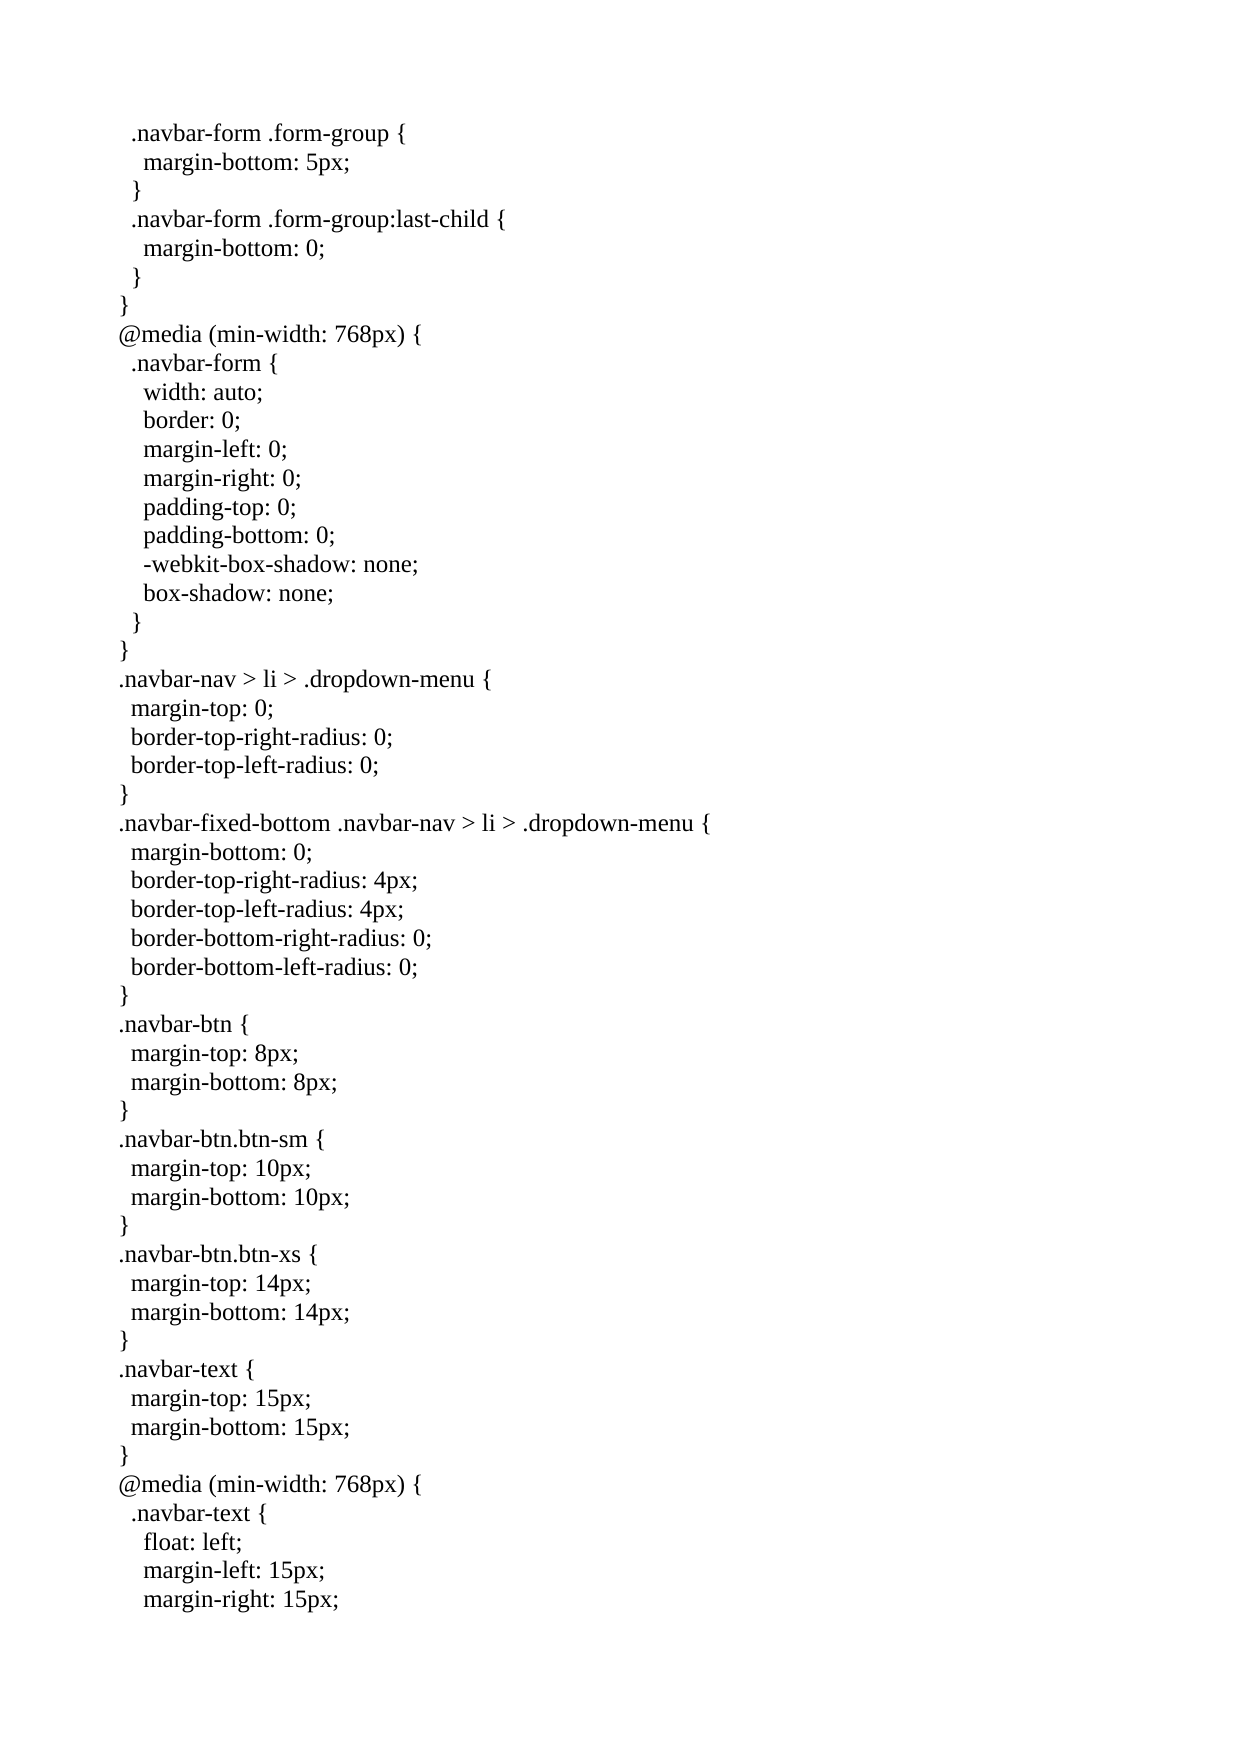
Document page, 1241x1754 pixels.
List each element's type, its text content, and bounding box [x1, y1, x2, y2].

text border-bottom-left-radius: 0; [118, 952, 1122, 981]
text } [118, 636, 1122, 664]
text @media (min-width: 768px) { [118, 1469, 1122, 1498]
text margin-bottom: 8px; [118, 1067, 1122, 1096]
text .navbar-btn { [118, 1009, 1122, 1038]
text .navbar-text { [118, 1354, 1122, 1383]
text padding-bottom: 0; [118, 521, 1122, 549]
text } [118, 1096, 1122, 1124]
text .navbar-form { [118, 348, 1122, 377]
text margin-top: 10px; [118, 1153, 1122, 1182]
text border-top-left-radius: 0; [118, 751, 1122, 779]
text .navbar-btn.btn-sm { [118, 1124, 1122, 1153]
text margin-top: 15px; [118, 1383, 1122, 1412]
text .navbar-form .form-group { [118, 118, 1122, 147]
text @media (min-width: 768px) { [118, 319, 1122, 348]
text margin-bottom: 5px; [118, 147, 1122, 176]
text margin-top: 0; [118, 693, 1122, 722]
text .navbar-nav > li > .dropdown-menu { [118, 664, 1122, 693]
text } [118, 1211, 1122, 1239]
text padding-top: 0; [118, 492, 1122, 521]
text .navbar-btn.btn-xs { [118, 1239, 1122, 1268]
text margin-left: 0; [118, 434, 1122, 463]
text margin-top: 8px; [118, 1038, 1122, 1067]
text margin-bottom: 0; [118, 837, 1122, 866]
text border-top-right-radius: 0; [118, 722, 1122, 751]
text width: auto; [118, 377, 1122, 406]
text border-top-left-radius: 4px; [118, 894, 1122, 923]
text margin-left: 15px; [118, 1556, 1122, 1584]
text border-bottom-right-radius: 0; [118, 923, 1122, 952]
text margin-top: 14px; [118, 1268, 1122, 1297]
text margin-bottom: 14px; [118, 1297, 1122, 1326]
text } [118, 1326, 1122, 1354]
text .navbar-form .form-group:last-child { [118, 204, 1122, 233]
text } [118, 779, 1122, 808]
text border: 0; [118, 406, 1122, 434]
text box-shadow: none; [118, 578, 1122, 607]
text border-top-right-radius: 4px; [118, 866, 1122, 894]
text } [118, 176, 1122, 204]
text } [118, 291, 1122, 319]
text margin-right: 0; [118, 463, 1122, 492]
text } [118, 262, 1122, 291]
text } [118, 981, 1122, 1009]
text margin-bottom: 0; [118, 233, 1122, 262]
text margin-bottom: 15px; [118, 1412, 1122, 1441]
text margin-bottom: 10px; [118, 1182, 1122, 1211]
text } [118, 607, 1122, 636]
text margin-right: 15px; [118, 1584, 1122, 1613]
text .navbar-fixed-bottom .navbar-nav > li > .dropdown-menu { [118, 808, 1122, 837]
text } [118, 1441, 1122, 1469]
text float: left; [118, 1527, 1122, 1556]
text -webkit-box-shadow: none; [118, 549, 1122, 578]
text .navbar-text { [118, 1498, 1122, 1527]
